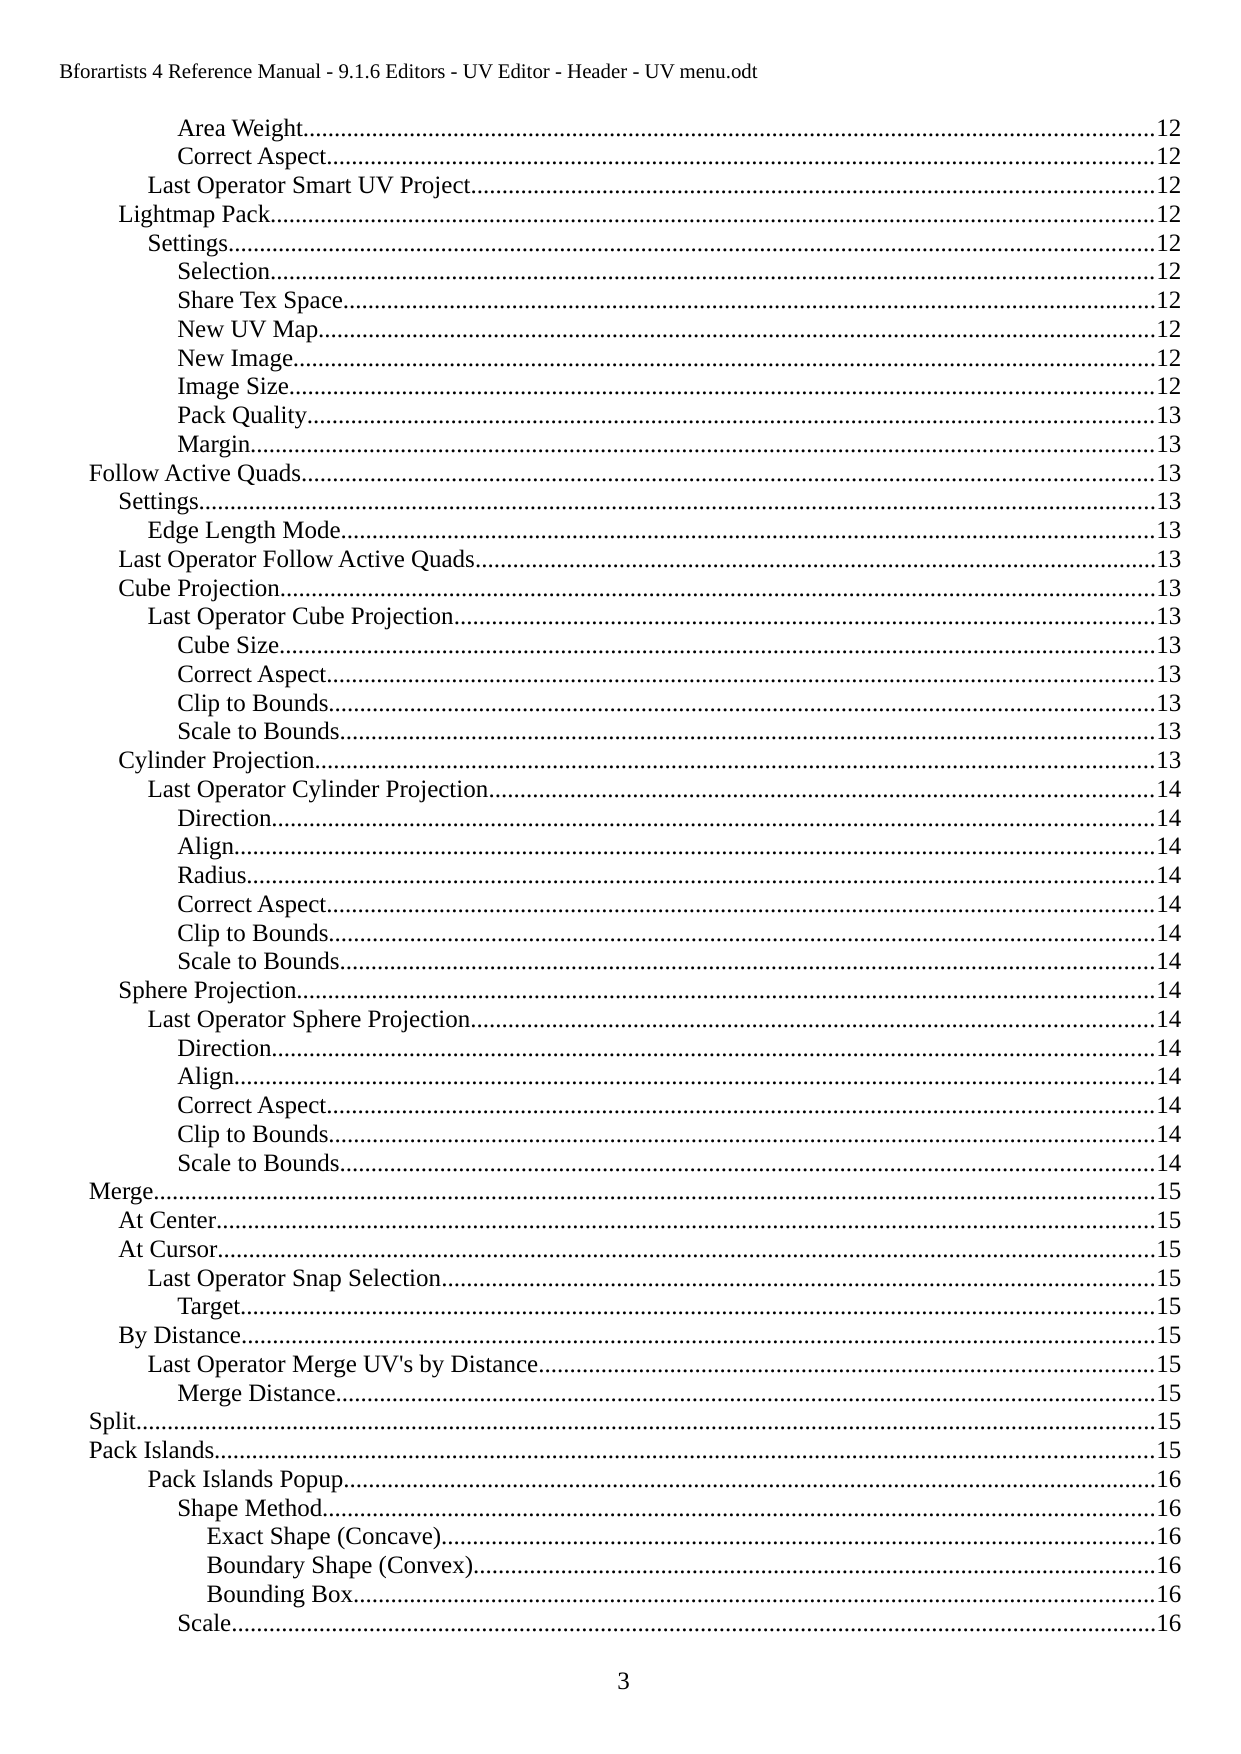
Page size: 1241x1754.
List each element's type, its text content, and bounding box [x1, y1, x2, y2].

text Scale 16 [177, 1608, 1181, 1636]
text Exact Shape (Concave) 16 [206, 1521, 1181, 1550]
text Split 15 [88, 1406, 1181, 1435]
text Last Operator Snap Selection 15 [147, 1263, 1181, 1291]
text Clip to Bounds 14 [177, 918, 1181, 946]
text New Image 12 [177, 343, 1181, 371]
text Last Operator Sphere Projection 14 [147, 1004, 1181, 1033]
text Pack Islands 15 [88, 1435, 1181, 1464]
text Clip to Bounds 13 [177, 688, 1181, 716]
text Cylinder Projection 13 [118, 745, 1181, 774]
text Last Operator Cube Projection 13 [147, 601, 1181, 630]
text At Cursor 15 [118, 1234, 1181, 1263]
text Clip to Bounds 14 [177, 1119, 1181, 1148]
text Correct Aspect 14 [177, 889, 1181, 918]
text Follow Active Quads 13 [88, 458, 1181, 486]
text Sphere Projection 14 [118, 975, 1181, 1004]
text Lightmap Pack 12 [118, 199, 1181, 228]
text Cube Projection 13 [118, 573, 1181, 601]
text New UV Map 12 [177, 314, 1181, 343]
text Settings 12 [147, 228, 1181, 256]
text Target 15 [177, 1291, 1181, 1320]
text Boundary Shape (Convex) 16 [206, 1550, 1181, 1579]
text Direction 14 [177, 1033, 1181, 1061]
text Edge Length Mode 13 [147, 515, 1181, 544]
text Cube Size 13 [177, 630, 1181, 659]
text Correct Aspect 13 [177, 659, 1181, 688]
text Scale to Bounds 13 [177, 716, 1181, 745]
text Image Size 12 [177, 371, 1181, 400]
text Align 14 [177, 831, 1181, 860]
text Radius 14 [177, 860, 1181, 889]
text Pack Islands Popup 16 [147, 1464, 1181, 1493]
text Margin 13 [177, 429, 1181, 458]
text Direction 14 [177, 803, 1181, 831]
text By Distance 15 [118, 1320, 1181, 1349]
text Correct Aspect 12 [177, 141, 1181, 170]
text Scale to Bounds 14 [177, 1148, 1181, 1176]
text Bounding Box 16 [206, 1579, 1181, 1608]
text Last Operator Cylinder Projection 14 [147, 774, 1181, 803]
text Selection 12 [177, 256, 1181, 285]
text Correct Aspect 14 [177, 1090, 1181, 1119]
text Share Tex Space 12 [177, 285, 1181, 314]
text Area Weight 12 [177, 113, 1181, 141]
text Scale to Bounds 14 [177, 946, 1181, 975]
text Settings 13 [118, 486, 1181, 515]
text Align 14 [177, 1061, 1181, 1090]
text Last Operator Merge UV's by Distance 15 [147, 1349, 1181, 1378]
text Merge Distance 15 [177, 1378, 1181, 1406]
text Last Operator Smart UV Project 12 [147, 170, 1181, 199]
text Pack Quality 13 [177, 400, 1181, 429]
text Shape Method 16 [177, 1493, 1181, 1521]
text Merge 15 [88, 1176, 1181, 1205]
text At Center 15 [118, 1205, 1181, 1234]
text Last Operator Follow Active Quads 13 [118, 544, 1181, 573]
